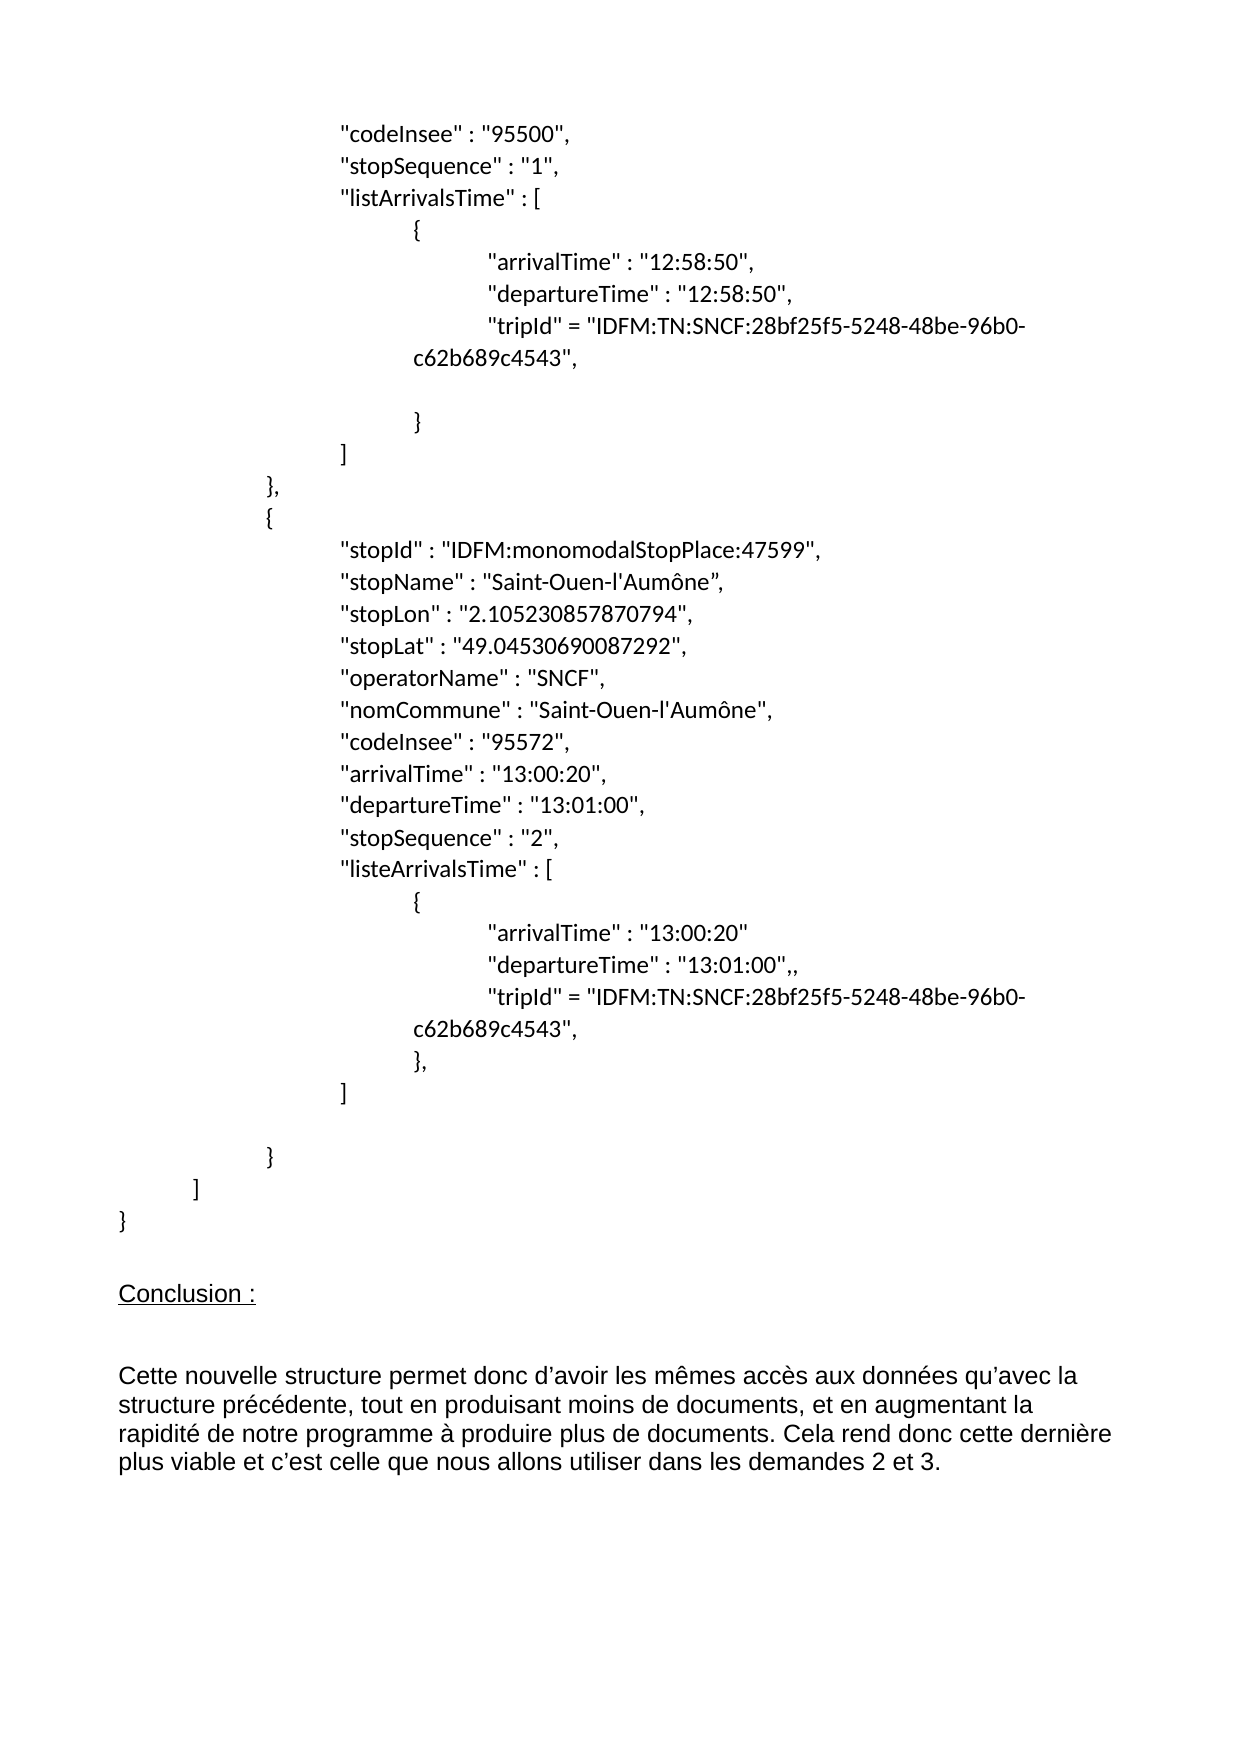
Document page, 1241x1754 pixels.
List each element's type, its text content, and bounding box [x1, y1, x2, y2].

text { [339, 214, 1122, 244]
text ] [118, 1077, 1122, 1108]
text "codeInsee" : "95500", [266, 118, 1122, 149]
text ] [118, 1173, 1122, 1204]
text "arrivalTime" : "12:58:50", [118, 246, 1122, 277]
text "tripId" = "IDFM:TN:SNCF:28bf25f5-5248-48be-96b0-c62b689c4543", [413, 982, 1122, 1044]
text "departureTime" : "12:58:50", [118, 278, 1122, 308]
text "stopLon" : "2.105230857870794", [118, 598, 1122, 628]
text ] [118, 438, 1122, 468]
text "codeInsee" : "95572", [118, 726, 1122, 756]
text } [118, 406, 1122, 436]
text } [118, 1141, 1122, 1172]
text "arrivalTime" : "13:00:20", [118, 758, 1122, 788]
text "stopSequence" : "2", [118, 822, 1122, 852]
text "departureTime" : "13:01:00",, [118, 949, 1122, 980]
text "nomCommune" : "Saint-Ouen-l'Aumône", [118, 694, 1122, 724]
text Cette nouvelle structure permet donc d’avoir les mêmes accès aux données qu’avec la structure précédente, tout en produisant moins de documents, et en augmentant la rapidité de notre programme à produire plus de documents. Cela rend donc cette dernière plus viable et c’est celle que nous allons utiliser dans les demandes 2 et 3. [118, 1361, 1122, 1476]
text }, [192, 1046, 1122, 1076]
text "operatorName" : "SNCF", [118, 662, 1122, 692]
text }, [118, 470, 1122, 500]
text Conclusion : [118, 1279, 1122, 1307]
text "stopLat" : "49.04530690087292", [118, 630, 1122, 660]
text "arrivalTime" : "13:00:20" [118, 918, 1122, 948]
text { [339, 886, 1122, 916]
text { [118, 502, 1122, 532]
text "listeArrivalsTime" : [ [266, 854, 1122, 884]
text } [118, 1205, 1122, 1236]
text "departureTime" : "13:01:00", [118, 790, 1122, 820]
text "tripId" = "IDFM:TN:SNCF:28bf25f5-5248-48be-96b0-c62b689c4543", [413, 310, 1122, 372]
text "stopName" : "Saint-Ouen-l'Aumône”, [118, 566, 1122, 596]
text "stopSequence" : "1", [266, 150, 1122, 181]
text "listArrivalsTime" : [ [266, 182, 1122, 213]
text "stopId" : "IDFM:monomodalStopPlace:47599", [118, 534, 1122, 564]
